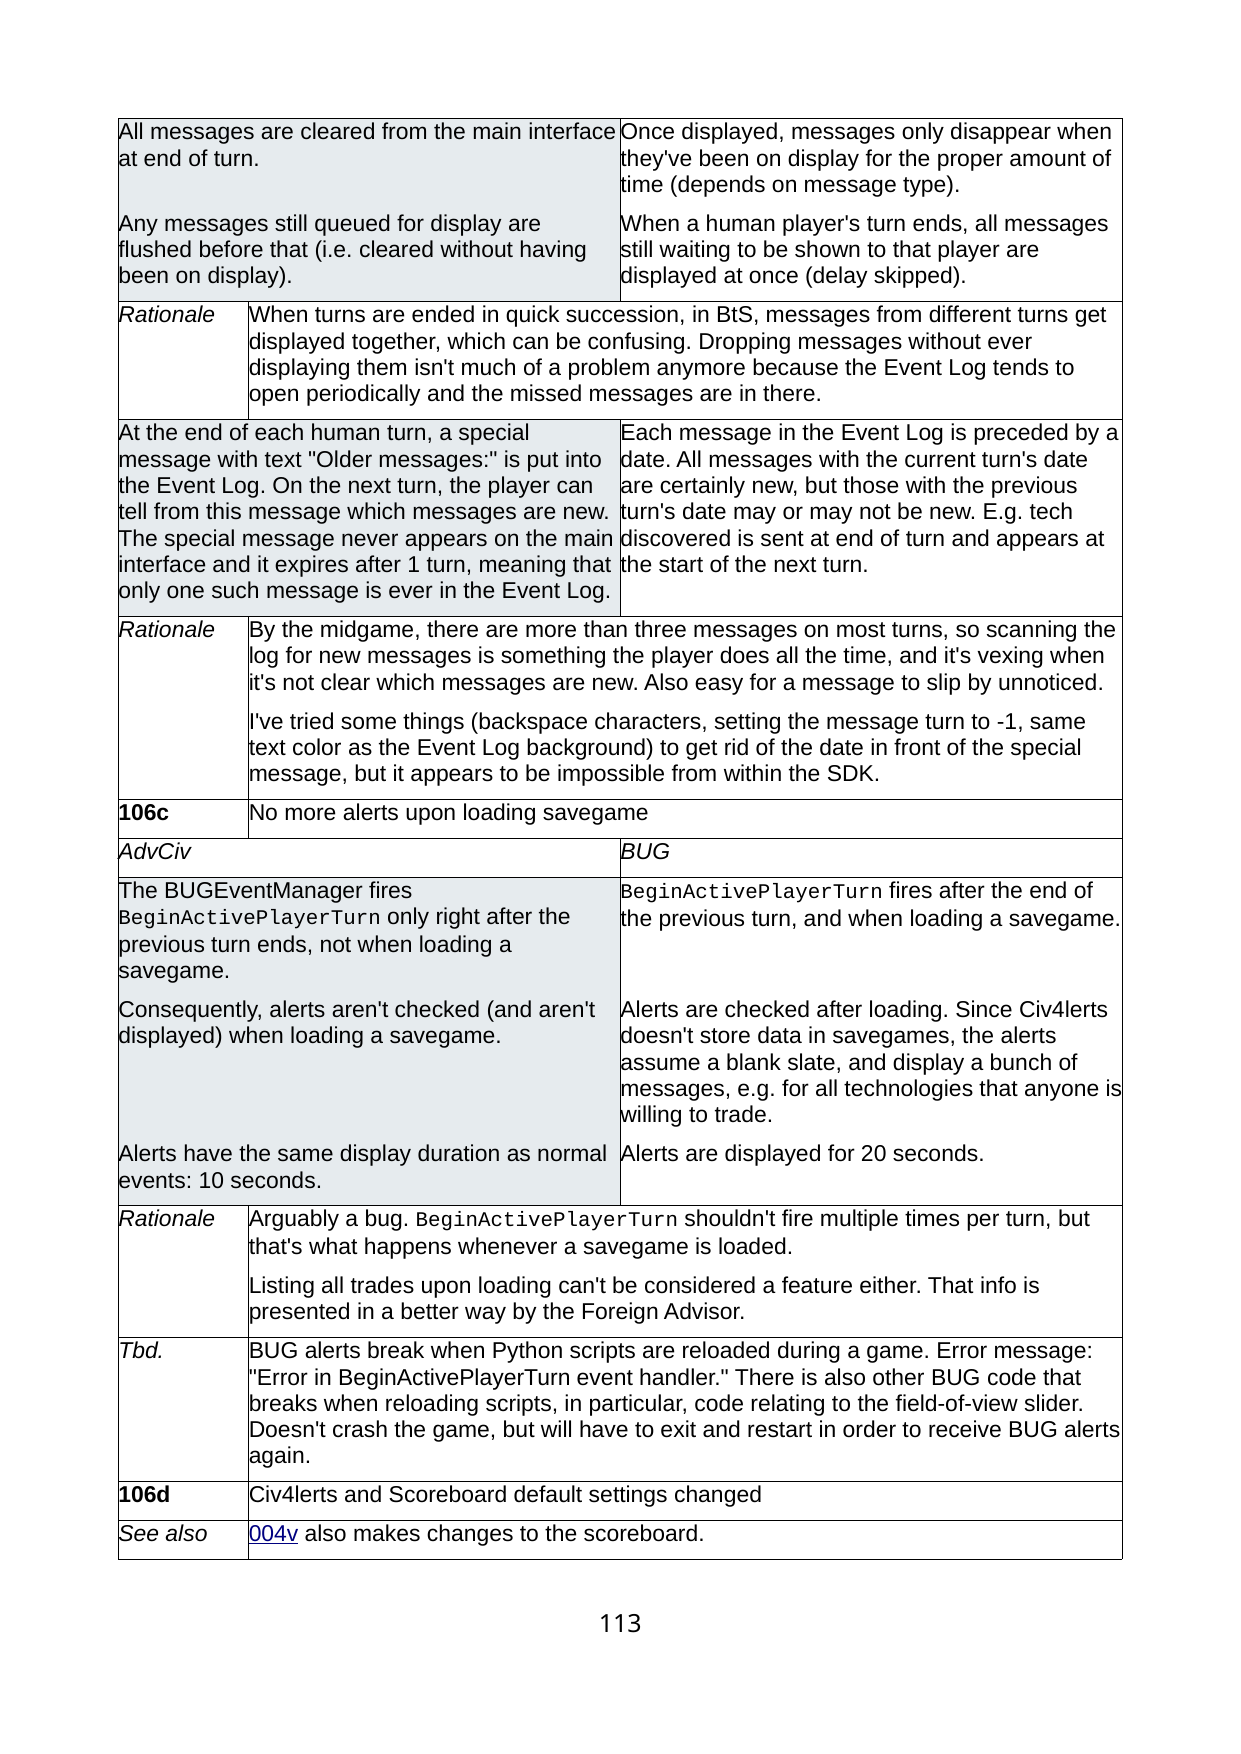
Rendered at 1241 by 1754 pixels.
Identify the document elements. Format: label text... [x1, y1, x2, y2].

table_cell Civ4lerts and Scoreboard default settings changed [249, 1482, 1122, 1520]
table_cell Rationale [119, 1206, 248, 1337]
table_cell 106c [119, 800, 248, 838]
table_cell Once displayed, messages only disappear when they've been on display for the proper amount of time (depends on message type). When a human player's turn ends, all messages still waiting to be shown to that player are displayed at once (delay skipped). [621, 119, 1122, 301]
table_cell 106d [119, 1482, 248, 1520]
table_cell When turns are ended in quick succession, in BtS, messages from different turns get displayed together, which can be confusing. Dropping messages without ever displaying them isn't much of a problem anymore because the Event Log tends to open periodically and the missed messages are in there. [249, 302, 1122, 419]
table_cell See also [119, 1521, 248, 1559]
table_cell By the midgame, there are more than three messages on most turns, so scanning the log for new messages is something the player does all the time, and it's vexing when it's not clear which messages are new. Also easy for a message to slip by unnoticed. I've tried some things (backspace characters, setting the message turn to -1, same text color as the Event Log background) to get rid of the date in front of the special message, but it appears to be impossible from within the SDK. [249, 617, 1122, 799]
table_cell The BUGEventManager fires BeginActivePlayerTurn only right after the previous turn ends, not when loading a savegame. Consequently, alerts aren't checked (and aren't displayed) when loading a savegame. Alerts have the same display duration as normal events: 10 seconds. [119, 878, 620, 1205]
table_cell Arguably a bug. BeginActivePlayerTurn shouldn't fire multiple times per turn, but that's what happens whenever a savegame is loaded. Listing all trades upon loading can't be considered a feature either. That info is presented in a better way by the Foreign Advisor. [249, 1206, 1122, 1337]
table_cell Tbd. [119, 1338, 248, 1481]
table_cell Each message in the Event Log is preceded by a date. All messages with the current turn's date are certainly new, but those with the previous turn's date may or may not be new. E.g. tech discovered is sent at end of turn and appears at the start of the next turn. [621, 420, 1122, 616]
table_cell BeginActivePlayerTurn fires after the end of the previous turn, and when loading a savegame. Alerts are checked after loading. Since Civ4lerts doesn't store data in savegames, the alerts assume a blank slate, and display a bunch of messages, e.g. for all technologies that anyone is willing to trade. Alerts are displayed for 20 seconds. [621, 878, 1122, 1205]
table_cell All messages are cleared from the main interface at end of turn. Any messages still queued for display are flushed before that (i.e. cleared without having been on display). [119, 119, 620, 301]
table_cell BUG [621, 839, 1122, 877]
table_cell 004v also makes changes to the scoreboard. [249, 1521, 1122, 1559]
table_cell Rationale [119, 617, 248, 799]
table_cell Rationale [119, 302, 248, 419]
table_cell AdvCiv [119, 839, 620, 877]
table_cell At the end of each human turn, a special message with text "Older messages:" is put into the Event Log. On the next turn, the player can tell from this message which messages are new. The special message never appears on the main interface and it expires after 1 turn, meaning that only one such message is ever in the Event Log. [119, 420, 620, 616]
table_cell No more alerts upon loading savegame [249, 800, 1122, 838]
table_cell BUG alerts break when Python scripts are reloaded during a game. Error message: "Error in BeginActivePlayerTurn event handler." There is also other BUG code that breaks when reloading scripts, in particular, code relating to the field-of-view slider. Doesn't crash the game, but will have to exit and restart in order to receive BUG alerts again. [249, 1338, 1122, 1481]
